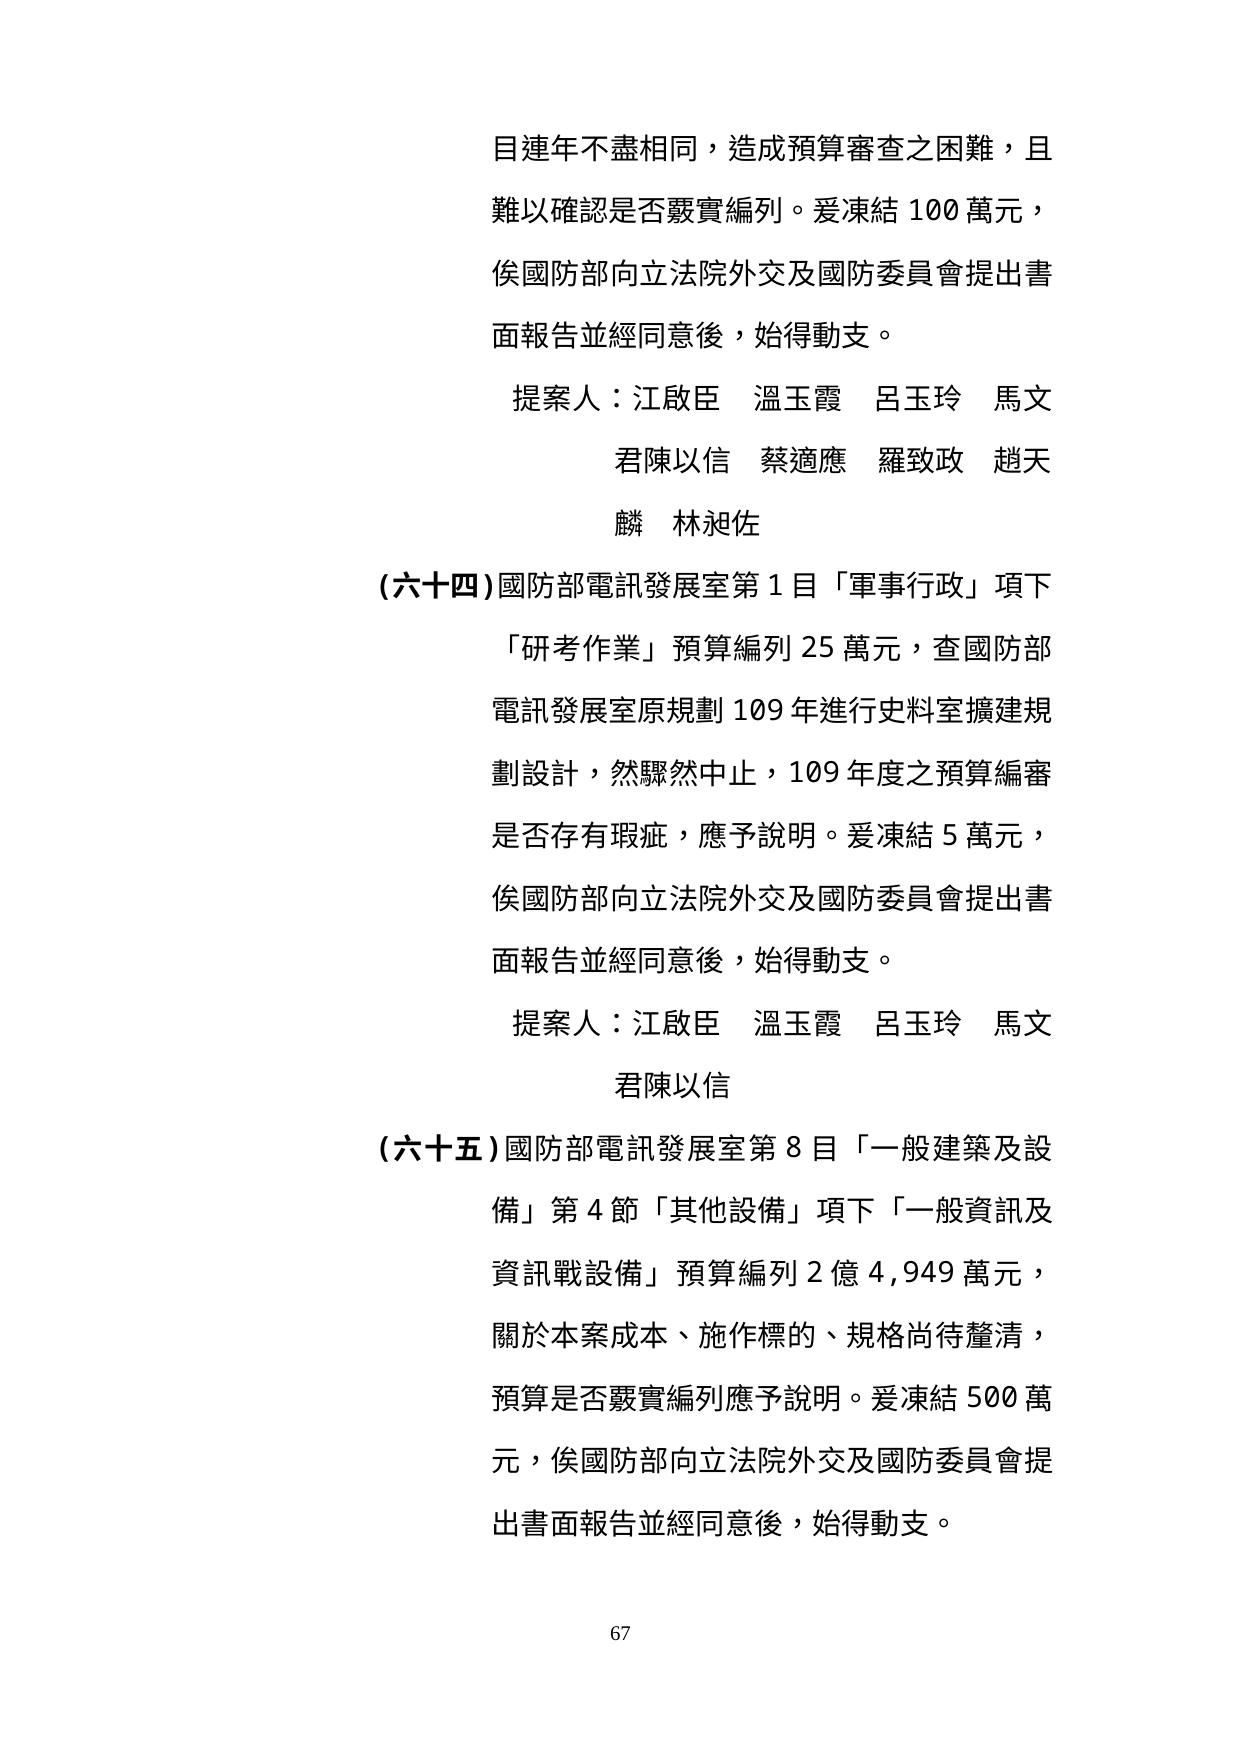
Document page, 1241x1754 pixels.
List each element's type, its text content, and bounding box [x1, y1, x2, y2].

text 提案人：江啟臣 溫玉霞 呂玉玲 馬文君陳以信 [512, 980, 1053, 1105]
text 提案人：江啟臣 溫玉霞 呂玉玲 馬文君陳以信 蔡適應 羅致政 趙天麟 林昶佐 [512, 355, 1053, 542]
text (六十五)國防部電訊發展室第8目「一般建築及設備」第4節「其他設備」項下「一般資訊及資訊戰設備」預算編列2億4,949萬元，關於本案成本、施作標的、規格尚待釐清，預算是否覈實編列應予說明。爰凍結500萬元，俟國防部向立法院外交及國防委員會提出書面報告並經同意後，始得動支。 [375, 1105, 1053, 1542]
text (六十四)國防部電訊發展室第1目「軍事行政」項下「研考作業」預算編列25萬元，查國防部電訊發展室原規劃109年進行史料室擴建規劃設計，然驟然中止，109年度之預算編審是否存有瑕疵，應予說明。爰凍結5萬元，俟國防部向立法院外交及國防委員會提出書面報告並經同意後，始得動支。 [375, 542, 1053, 980]
text 目連年不盡相同，造成預算審查之困難，且難以確認是否覈實編列。爰凍結100萬元，俟國防部向立法院外交及國防委員會提出書面報告並經同意後，始得動支。 [375, 105, 1053, 355]
